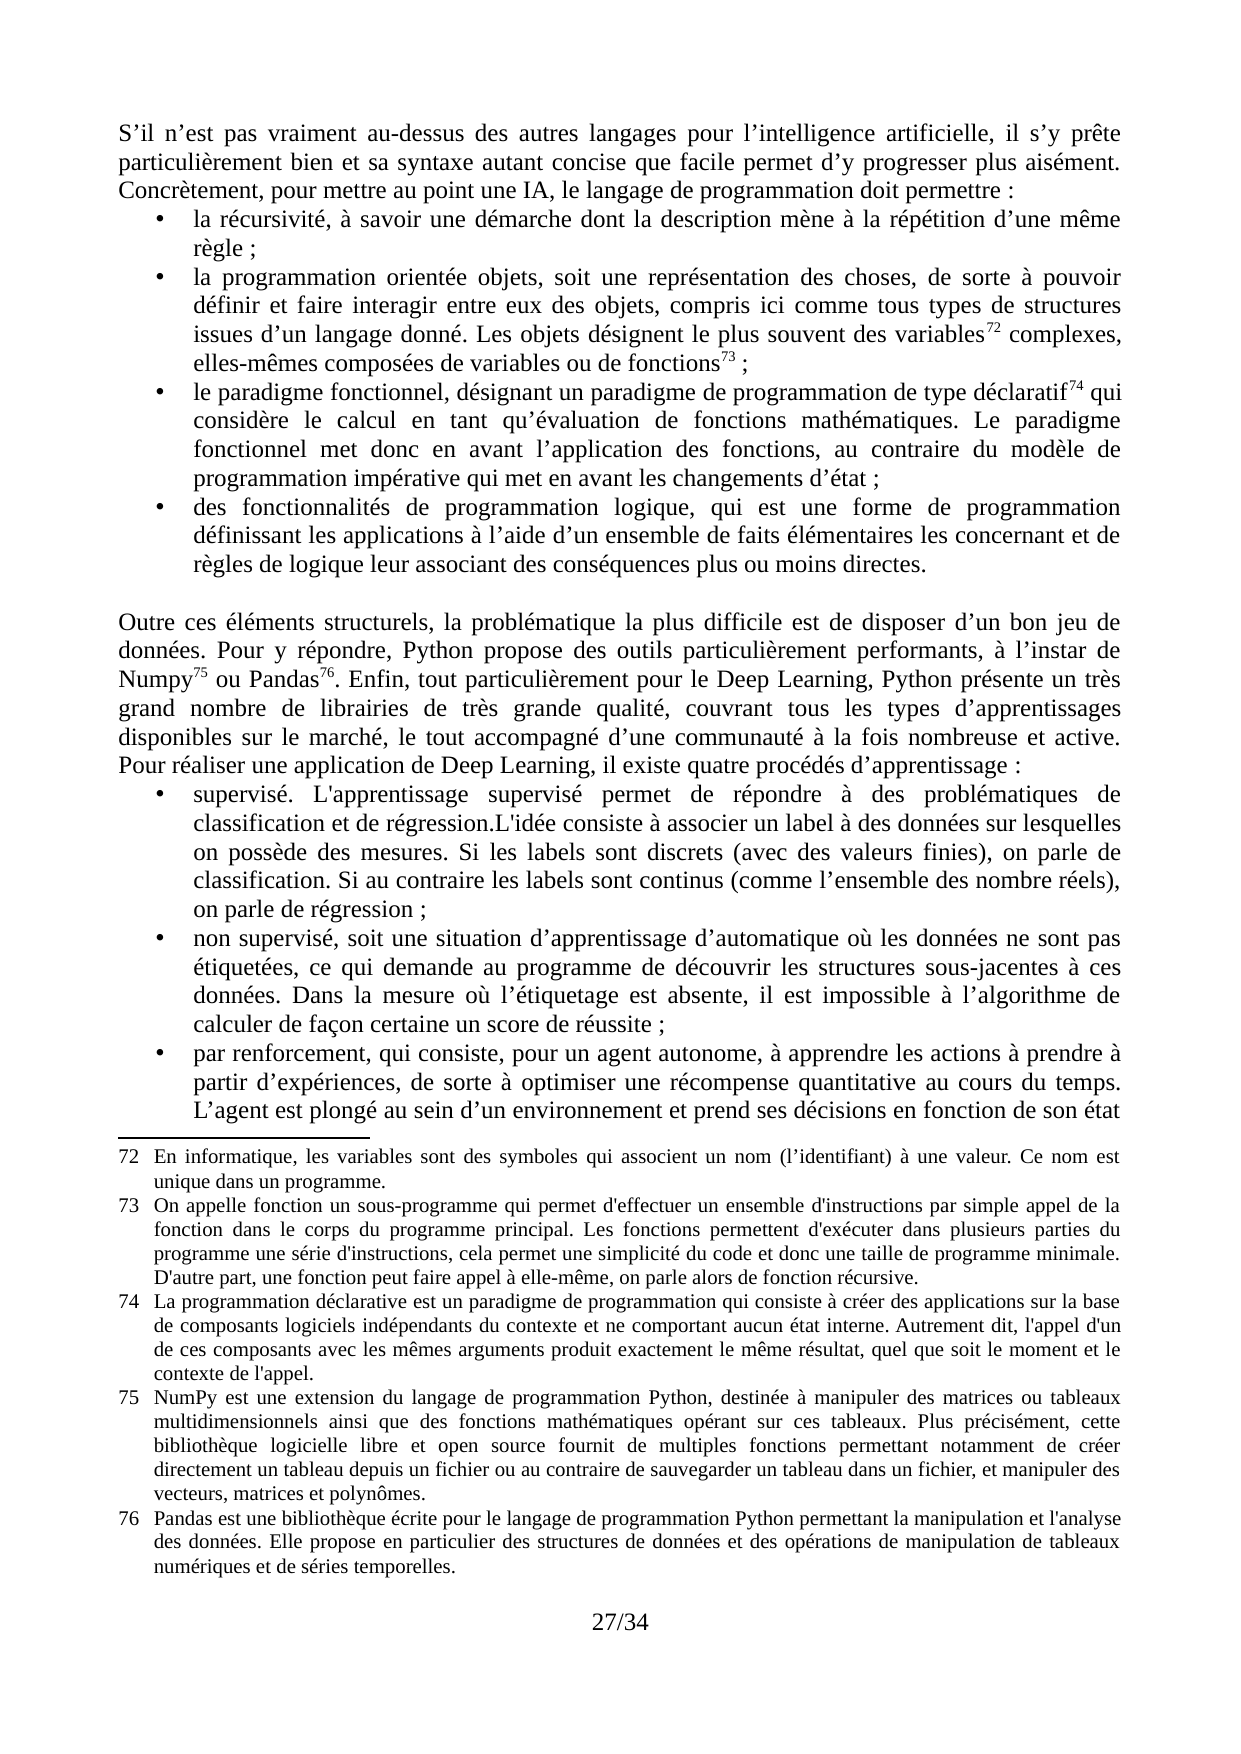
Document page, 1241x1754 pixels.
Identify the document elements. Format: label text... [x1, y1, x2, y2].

text NumPy est une extension du langage de programmation Python, destinée à manipuler des matrices ou tableaux multidimensionnels ainsi que des fonctions mathématiques opérant sur ces tableaux. Plus précisément, cette bibliothèque logicielle libre et open source fournit de multiples fonctions permettant notamment de créer directement un tableau depuis un fichier ou au contraire de sauvegarder un tableau dans un fichier, et manipuler des vecteurs, matrices et polynômes. [118, 1385, 1122, 1505]
list non supervisé, soit une situation d’apprentissage d’automatique où les données ne sont pas étiquetées, ce qui demande au programme de découvrir les structures sous-jacentes à ces données. Dans la mesure où l’étiquetage est absente, il est impossible à l’algorithme de calculer de façon certaine un score de réussite ; [156, 923, 1122, 1038]
text Outre ces éléments structurels, la problématique la plus difficile est de disposer d’un bon jeu de données. Pour y répondre, Python propose des outils particulièrement performants, à l’instar de Numpy ou Pandas. Enfin, tout particulièrement pour le Deep Learning, Python présente un très grand nombre de librairies de très grande qualité, couvrant tous les types d’apprentissages disponibles sur le marché, le tout accompagné d’une communauté à la fois nombreuse et active. Pour réaliser une application de Deep Learning, il existe quatre procédés d’apprentissage : [118, 607, 1122, 779]
list supervisé. L'apprentissage supervisé permet de répondre à des problématiques de classification et de régression.L'idée consiste à associer un label à des données sur lesquelles on possède des mesures. Si les labels sont discrets (avec des valeurs finies), on parle de classification. Si au contraire les labels sont continus (comme l’ensemble des nombre réels), on parle de régression ; [156, 779, 1122, 923]
list En informatique, les variables sont des symboles qui associent un nom (l’identifiant) à une valeur. Ce nom est unique dans un programme. [118, 1144, 1122, 1193]
list la récursivité, à savoir une démarche dont la description mène à la répétition d’une même règle ; [156, 204, 1122, 262]
list la programmation orientée objets, soit une représentation des choses, de sorte à pouvoir définir et faire interagir entre eux des objets, compris ici comme tous types de structures issues d’un langage donné. Les objets désignent le plus souvent des variables complexes, elles-mêmes composées de variables ou de fonctions ; [156, 262, 1122, 377]
list le paradigme fonctionnel, désignant un paradigme de programmation de type déclaratif qui considère le calcul en tant qu’évaluation de fonctions mathématiques. Le paradigme fonctionnel met donc en avant l’application des fonctions, au contraire du modèle de programmation impérative qui met en avant les changements d’état ; [156, 377, 1122, 492]
list des fonctionnalités de programmation logique, qui est une forme de programmation définissant les applications à l’aide d’un ensemble de faits élémentaires les concernant et de règles de logique leur associant des conséquences plus ou moins directes. [156, 492, 1122, 578]
text Pandas est une bibliothèque écrite pour le langage de programmation Python permettant la manipulation et l'analyse des données. Elle propose en particulier des structures de données et des opérations de manipulation de tableaux numériques et de séries temporelles. [118, 1505, 1122, 1578]
list On appelle fonction un sous-programme qui permet d'effectuer un ensemble d'instructions par simple appel de la fonction dans le corps du programme principal. Les fonctions permettent d'exécuter dans plusieurs parties du programme une série d'instructions, cela permet une simplicité du code et donc une taille de programme minimale. D'autre part, une fonction peut faire appel à elle-même, on parle alors de fonction récursive. [118, 1193, 1122, 1289]
list La programmation déclarative est un paradigme de programmation qui consiste à créer des applications sur la base de composants logiciels indépendants du contexte et ne comportant aucun état interne. Autrement dit, l'appel d'un de ces composants avec les mêmes arguments produit exactement le même résultat, quel que soit le moment et le contexte de l'appel. [118, 1289, 1122, 1385]
list par renforcement, qui consiste, pour un agent autonome, à apprendre les actions à prendre à partir d’expériences, de sorte à optimiser une récompense quantitative au cours du temps. L’agent est plongé au sein d’un environnement et prend ses décisions en fonction de son état [156, 1038, 1122, 1124]
text S’il n’est pas vraiment au-dessus des autres langages pour l’intelligence artificielle, il s’y prête particulièrement bien et sa syntaxe autant concise que facile permet d’y progresser plus aisément. Concrètement, pour mettre au point une IA, le langage de programmation doit permettre : [118, 118, 1122, 204]
